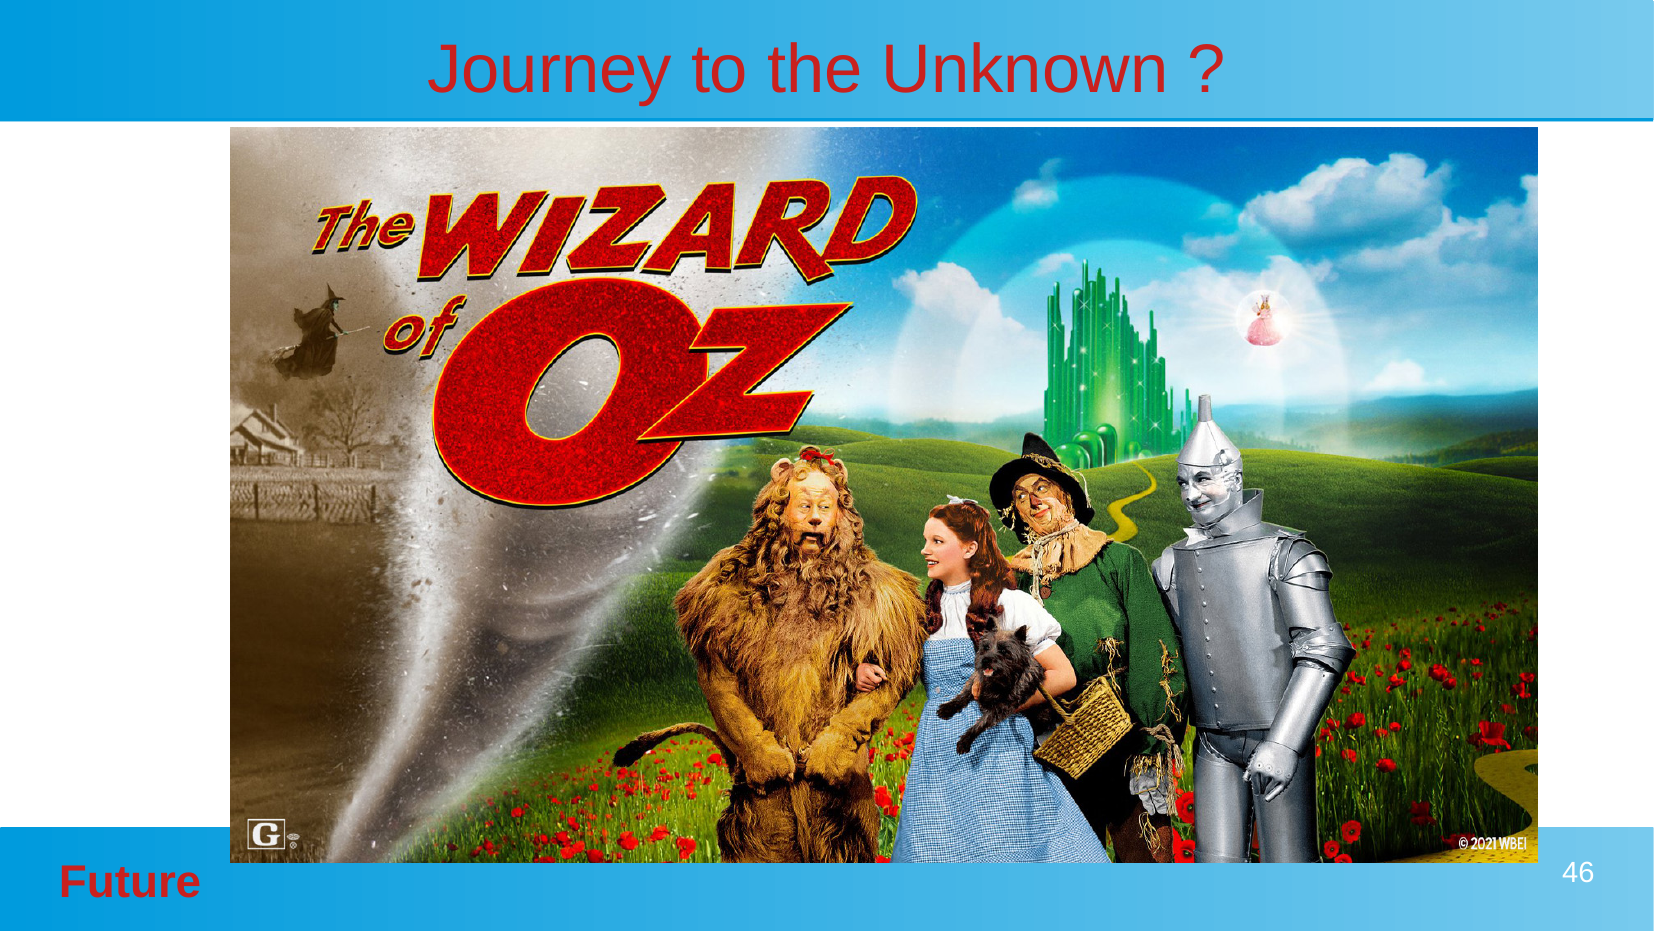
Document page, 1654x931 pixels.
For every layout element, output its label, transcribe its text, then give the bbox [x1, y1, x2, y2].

title Journey to the Unknown ? [59, 29, 1595, 108]
picture [230, 127, 1538, 863]
